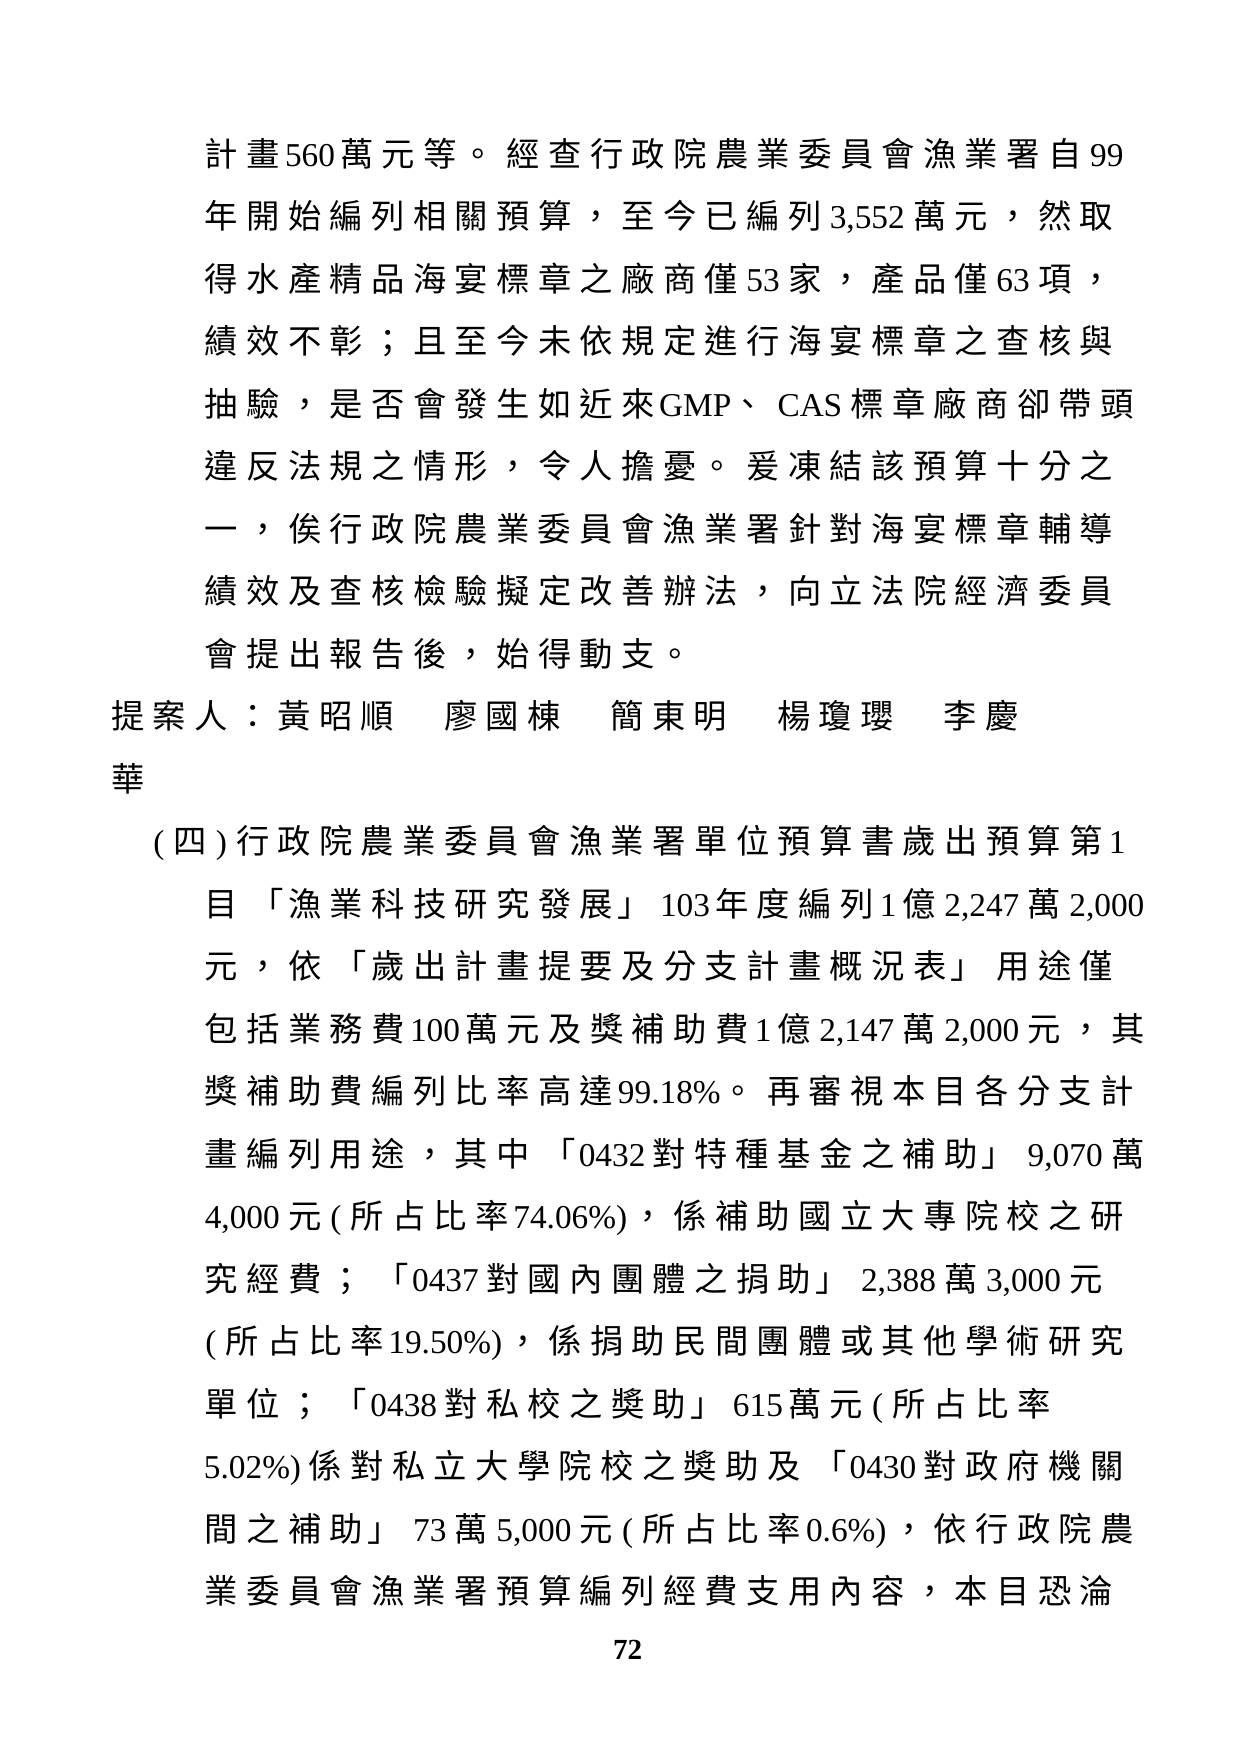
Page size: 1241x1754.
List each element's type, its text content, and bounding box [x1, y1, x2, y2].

text 提案人：黃昭順 廖國棟 簡東明 楊瓊瓔 李慶華 [107, 673, 1044, 798]
text 計畫560萬元等。經查行政院農業委員會漁業署自99年開始編列相關預算，至今已編列3,552萬元，然取得水產精品海宴標章之廠商僅53家，產品僅63項，績效不彰；且至今未依規定進行海宴標章之查核與抽驗，是否會發生如近來GMP、CAS標章廠商卻帶頭違反法規之情形，令人擔憂。爰凍結該預算十分之一，俟行政院農業委員會漁業署針對海宴標章輔導績效及查核檢驗擬定改善辦法，向立法院經濟委員會提出報告後，始得動支。 [141, 110, 1148, 673]
text (四)行政院農業委員會漁業署單位預算書歲出預算第1目「漁業科技研究發展」103年度編列1億2,247萬2,000元，依「歲出計畫提要及分支計畫概況表」用途僅包括業務費100萬元及獎補助費1億2,147萬2,000元，其獎補助費編列比率高達99.18%。再審視本目各分支計畫編列用途，其中「0432對特種基金之補助」9,070萬4,000元(所占比率74.06%)，係補助國立大專院校之研究經費；「0437對國內團體之捐助」2,388萬3,000元(所占比率19.50%)，係捐助民間團體或其他學術研究單位；「0438對私校之奬助」615萬元(所占比率5.02%)係對私立大學院校之奬助及「0430對政府機關間之補助」73萬5,000元(所占比率0.6%)，依行政院農業委員會漁業署預算編列經費支用內容，本目恐淪 [141, 798, 1148, 1610]
